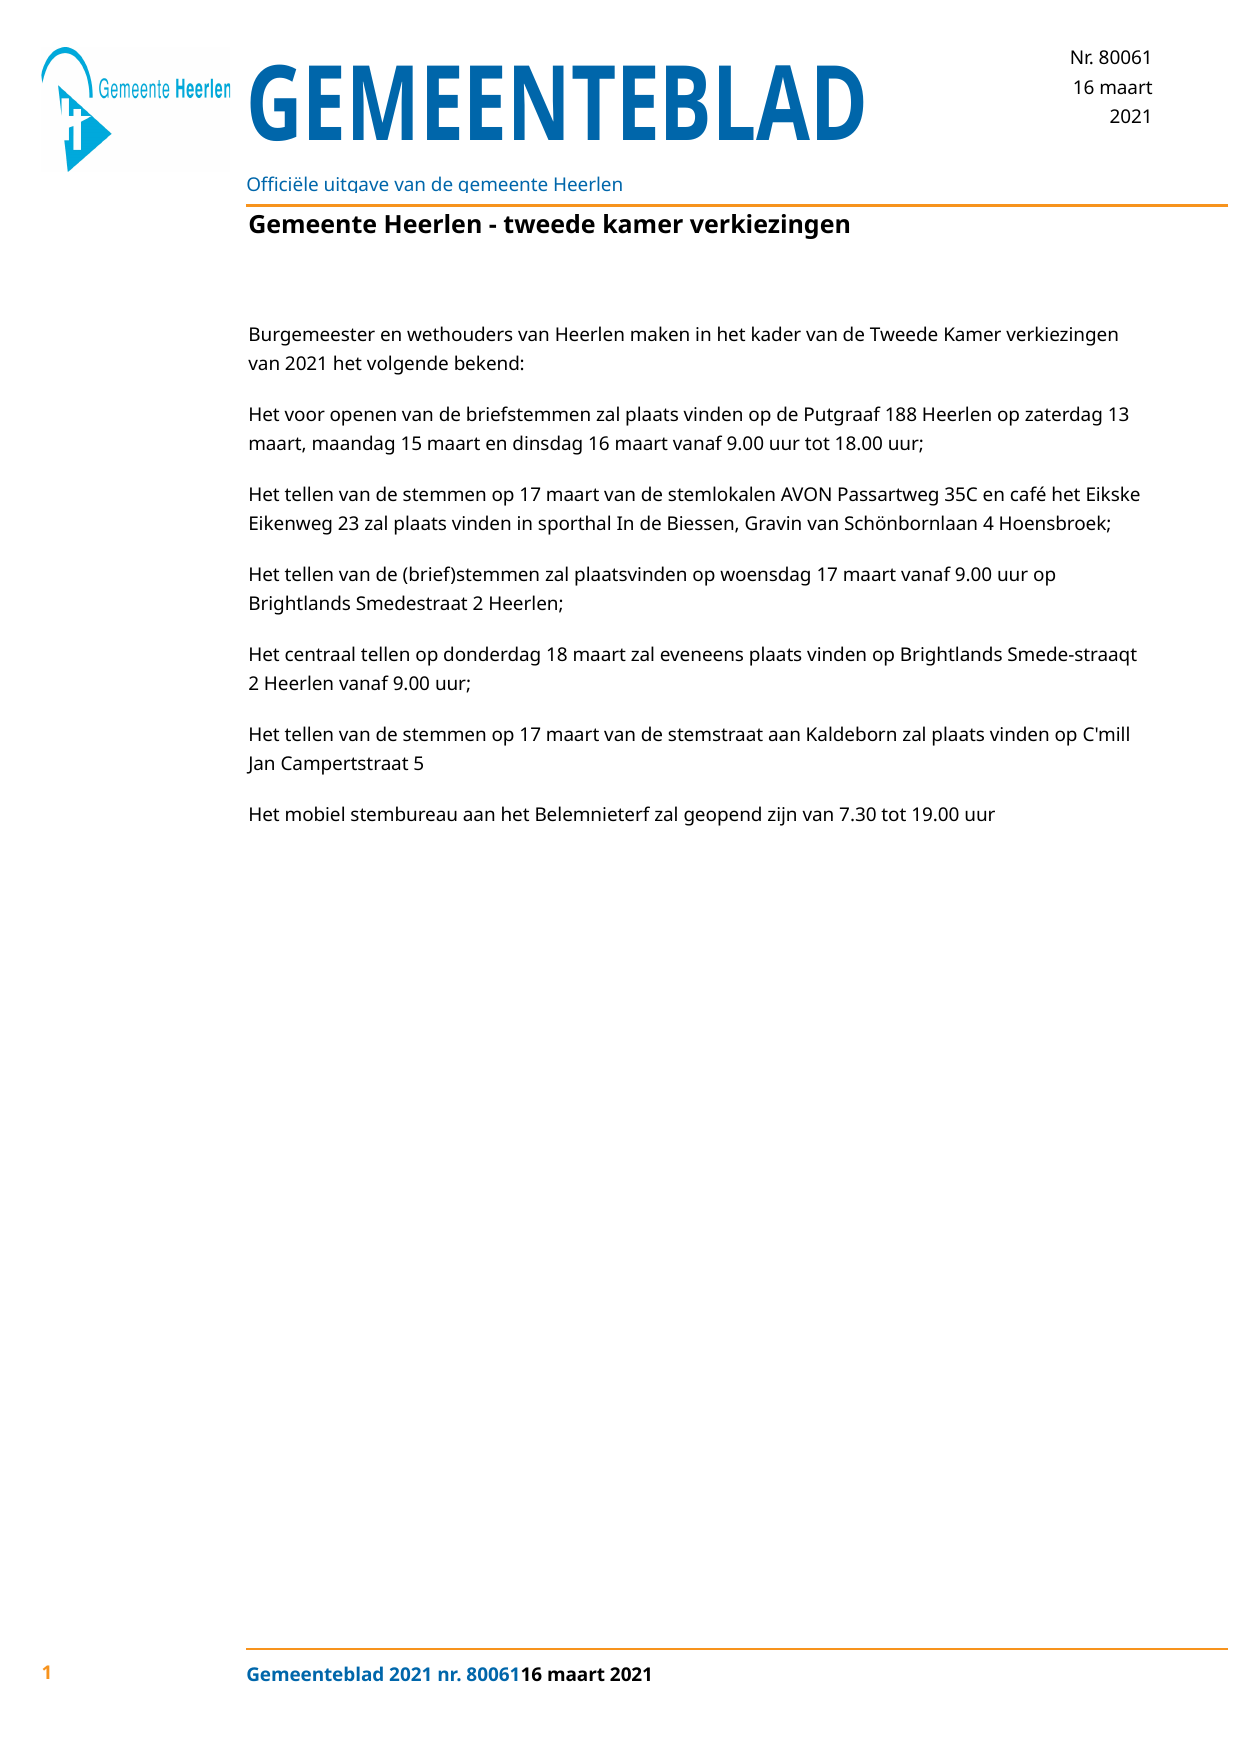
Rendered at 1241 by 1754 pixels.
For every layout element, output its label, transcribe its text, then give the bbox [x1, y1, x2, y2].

text Het tellen van de (brief)stemmen zal plaatsvinden op woensdag 17 maart vanaf 9.00 uur op Brightlands Smedestraat 2 Heerlen; [248, 561, 1152, 616]
text Het tellen van de stemmen op 17 maart van de stemlokalen AVON Passartweg 35C en café het Eikske Eikenweg 23 zal plaats vinden in sporthal In de Biessen, Gravin van Schönbornlaan 4 Hoensbroek; [248, 481, 1152, 536]
text Het voor openen van de briefstemmen zal plaats vinden op de Putgraaf 188 Heerlen op zaterdag 13 maart, maandag 15 maart en dinsdag 16 maart vanaf 9.00 uur tot 18.00 uur; [248, 401, 1152, 456]
picture [41, 47, 231, 172]
text Het mobiel stembureau aan het Belemnieterf zal geopend zijn van 7.30 tot 19.00 uur [248, 801, 1152, 826]
text Het centraal tellen op donderdag 18 maart zal eveneens plaats vinden op Brightlands Smede-straaqt 2 Heerlen vanaf 9.00 uur; [248, 641, 1152, 696]
text Gemeente Heerlen - tweede kamer verkiezingen [248, 207, 1152, 241]
text Burgemeester en wethouders van Heerlen maken in het kader van de Tweede Kamer verkiezingen van 2021 het volgende bekend: [248, 321, 1152, 376]
picture [41, 47, 59, 70]
text Het tellen van de stemmen op 17 maart van de stemstraat aan Kaldeborn zal plaats vinden op C'mill Jan Campertstraat 5 [248, 721, 1152, 776]
